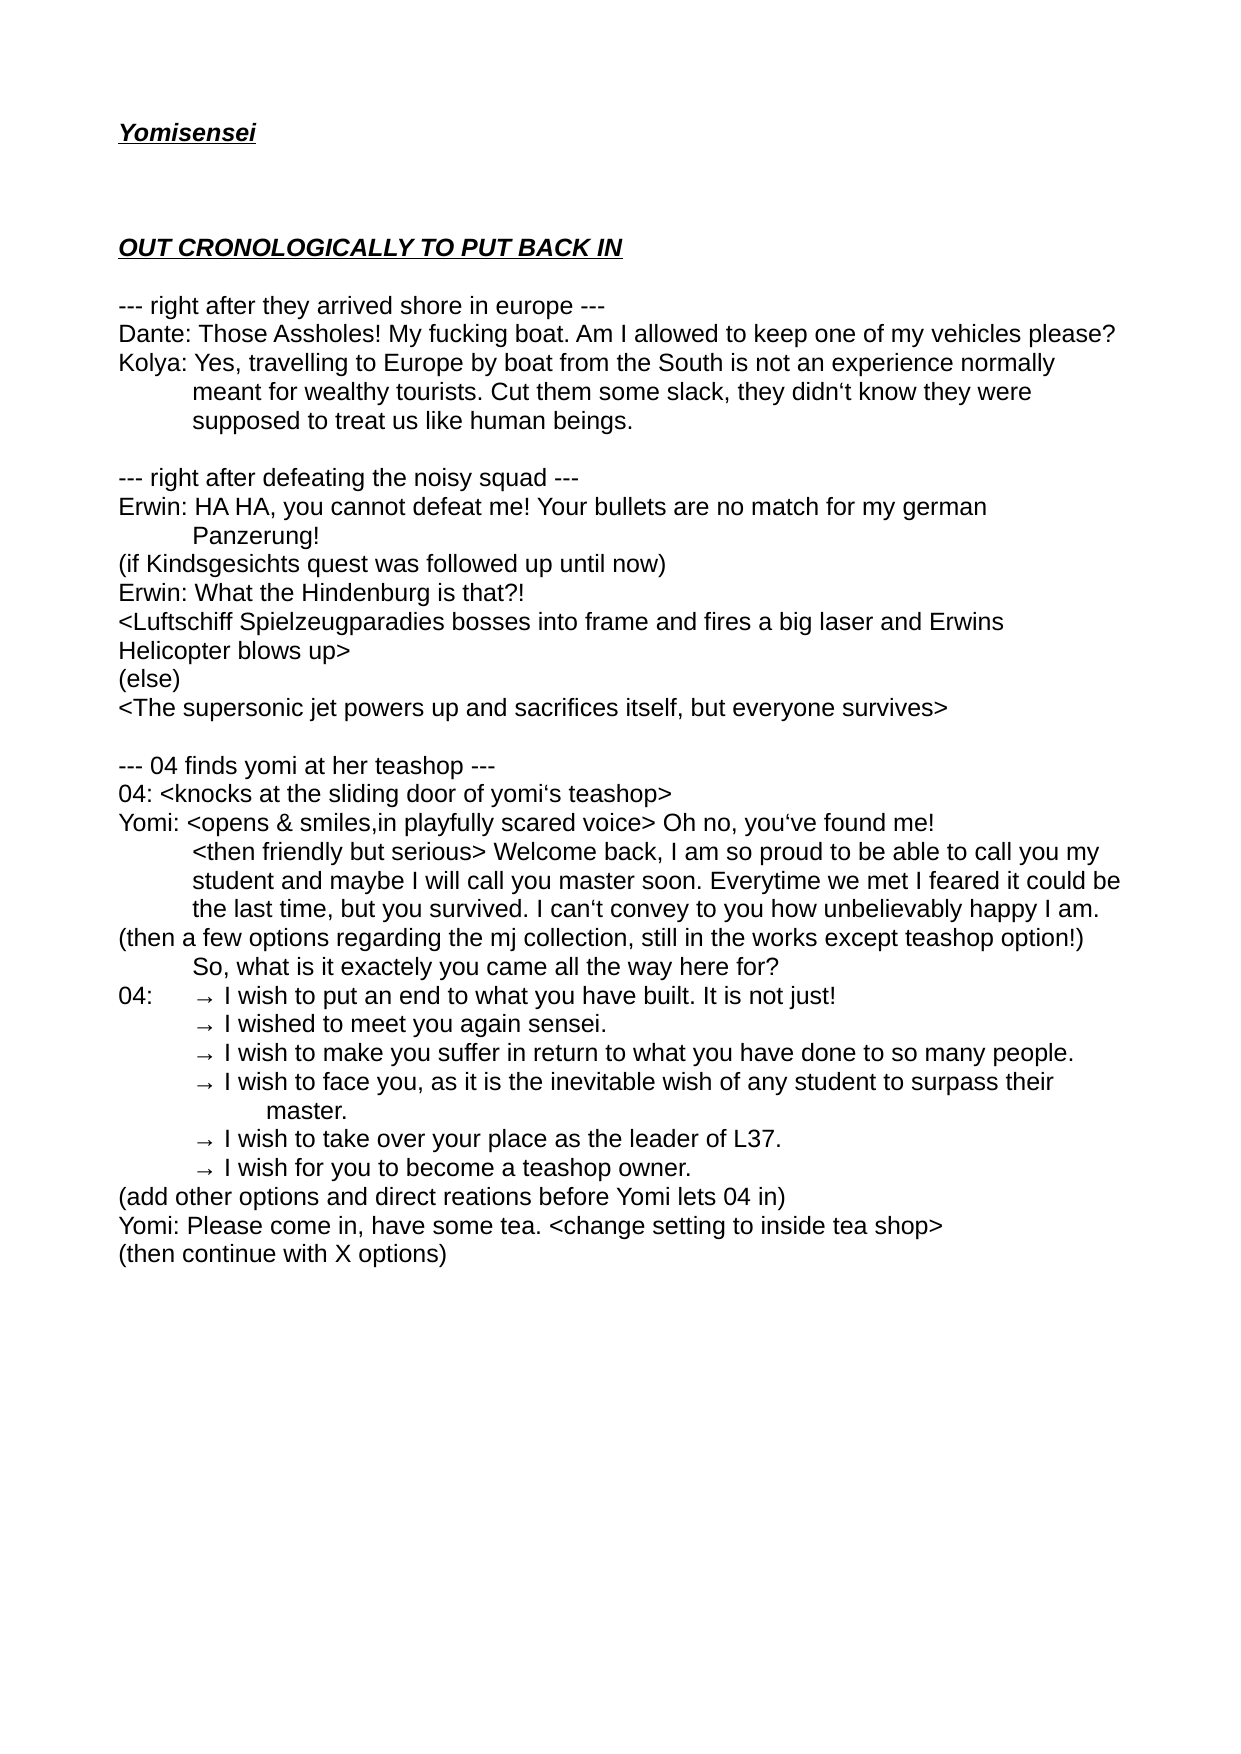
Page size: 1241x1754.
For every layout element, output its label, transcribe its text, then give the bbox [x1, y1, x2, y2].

text → I wished to meet you again sensei. [118, 1009, 1122, 1038]
text --- right after defeating the noisy squad --- [118, 463, 1122, 492]
text (then continue with X options) [118, 1239, 1122, 1268]
text → I wish for you to become a teashop owner. [118, 1153, 1122, 1182]
text Dante: Those Assholes! My fucking boat. Am I allowed to keep one of my vehicles please? [118, 319, 1122, 348]
text → I wish to face you, as it is the inevitable wish of any student to surpass their master. [118, 1067, 1122, 1124]
text Yomi: Please come in, have some tea. <change setting to inside tea shop> [118, 1211, 1122, 1239]
text <The supersonic jet powers up and sacrifices itself, but everyone survives> [118, 693, 1122, 722]
text (then a few options regarding the mj collection, still in the works except teashop option!) [118, 923, 1122, 952]
text So, what is it exactely you came all the way here for? [118, 952, 1122, 981]
text (if Kindsgesichts quest was followed up until now) [118, 549, 1122, 578]
text Yomisensei [118, 118, 1122, 147]
text --- 04 finds yomi at her teashop --- [118, 751, 1122, 779]
text Kolya: Yes, travelling to Europe by boat from the South is not an experience normally meant for wealthy tourists. Cut them some slack, they didn‘t know they were supposed to treat us like human beings. [118, 348, 1122, 434]
text → I wish to take over your place as the leader of L37. [118, 1124, 1122, 1153]
text Yomi: <opens & smiles,in playfully scared voice> Oh no, you‘ve found me! [118, 808, 1122, 837]
text → I wish to make you suffer in return to what you have done to so many people. [118, 1038, 1122, 1067]
text Erwin: What the Hindenburg is that?! [118, 578, 1122, 607]
text Erwin: HA HA, you cannot defeat me! Your bullets are no match for my german Panzerung! [118, 492, 1122, 549]
text <then friendly but serious> Welcome back, I am so proud to be able to call you my student and maybe I will call you master soon. Everytime we met I feared it could be the last time, but you survived. I can‘t convey to you how unbelievably happy I am. [118, 837, 1122, 923]
text <Luftschiff Spielzeugparadies bosses into frame and fires a big laser and Erwins Helicopter blows up> [118, 607, 1122, 664]
text (else) [118, 664, 1122, 693]
text OUT CRONOLOGICALLY TO PUT BACK IN [118, 233, 1122, 262]
text --- right after they arrived shore in europe --- [118, 291, 1122, 319]
text (add other options and direct reations before Yomi lets 04 in) [118, 1182, 1122, 1211]
text 04: → I wish to put an end to what you have built. It is not just! [118, 981, 1122, 1009]
text 04: <knocks at the sliding door of yomi‘s teashop> [118, 779, 1122, 808]
